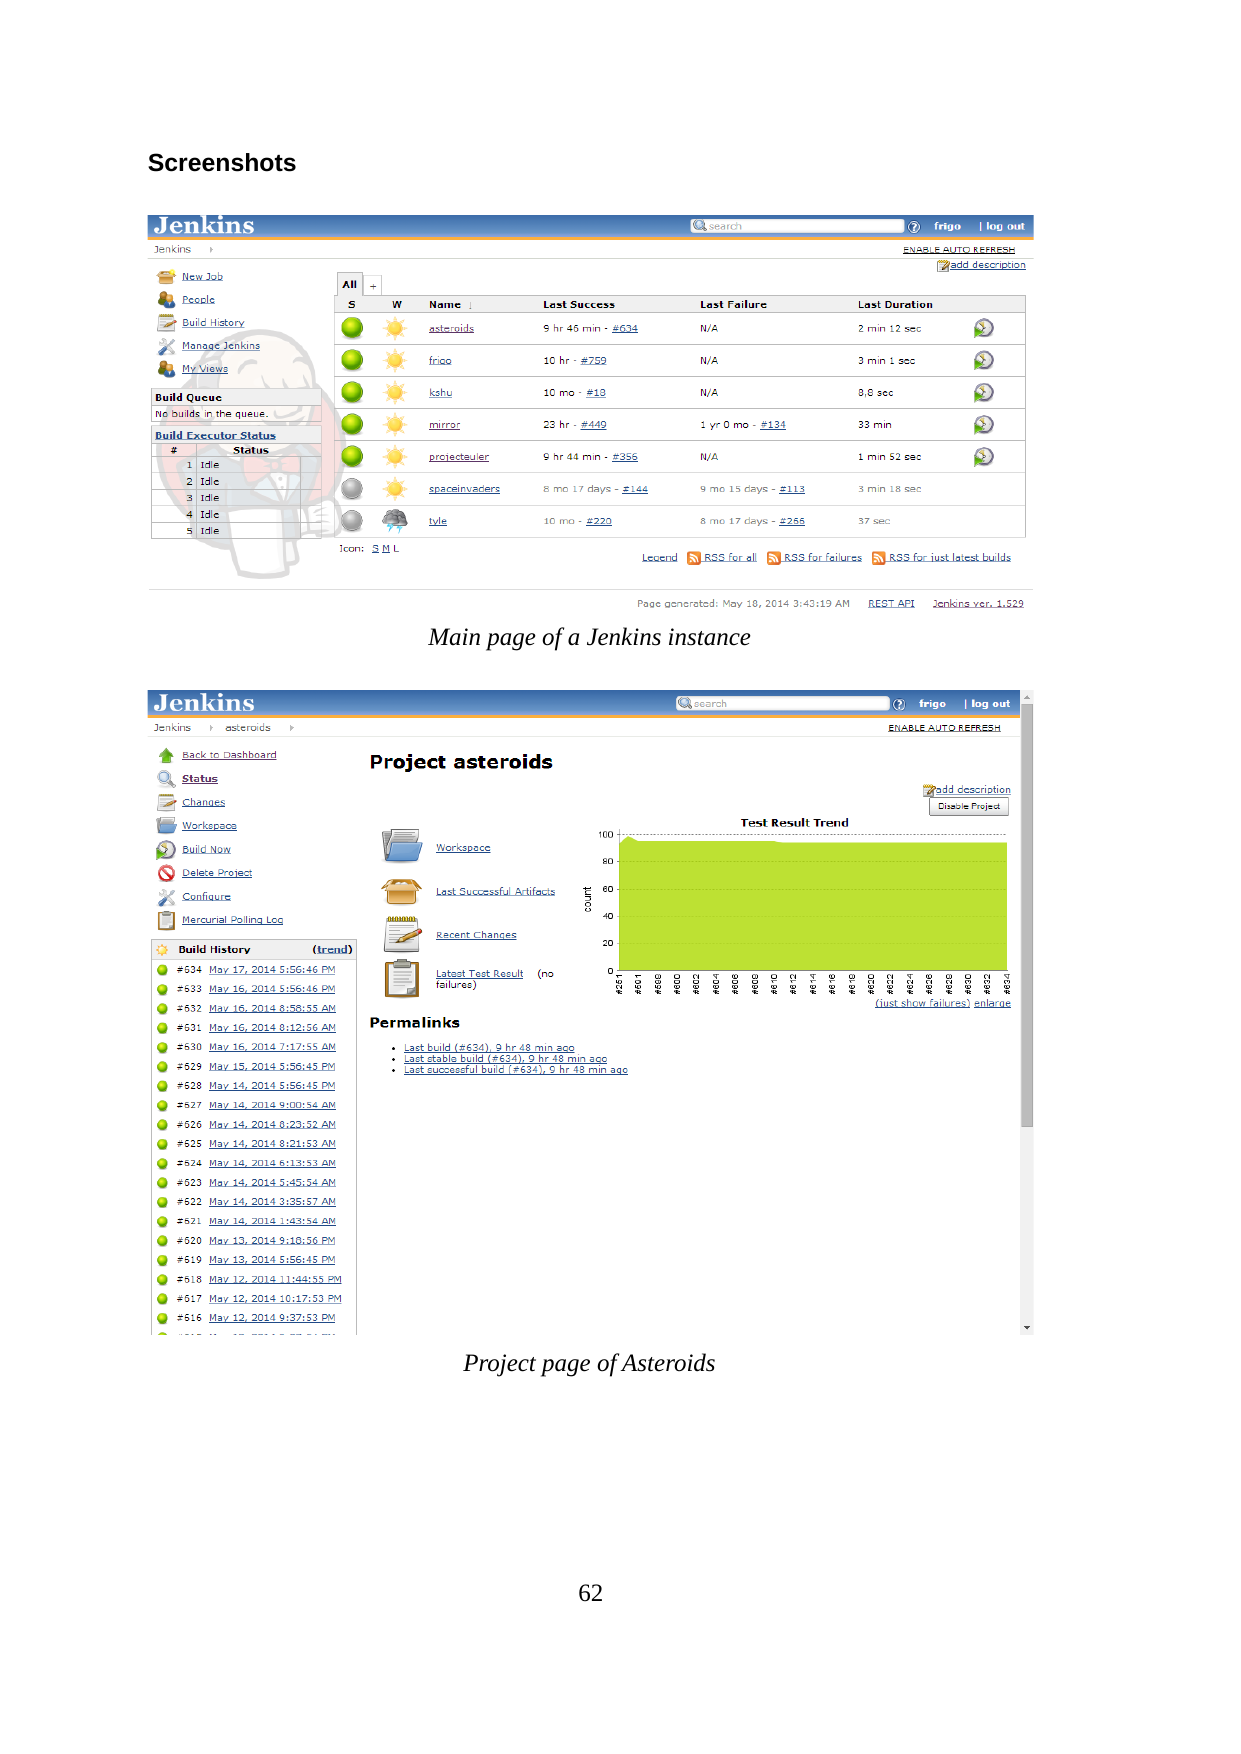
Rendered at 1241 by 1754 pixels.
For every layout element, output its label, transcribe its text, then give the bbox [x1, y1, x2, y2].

text Project page of Asteroids [148, 1335, 1033, 1377]
subtitle Screenshots [148, 148, 1033, 176]
picture [147, 690, 1034, 1335]
picture [147, 215, 1034, 608]
text Main page of a Jenkins instance [148, 608, 1033, 651]
